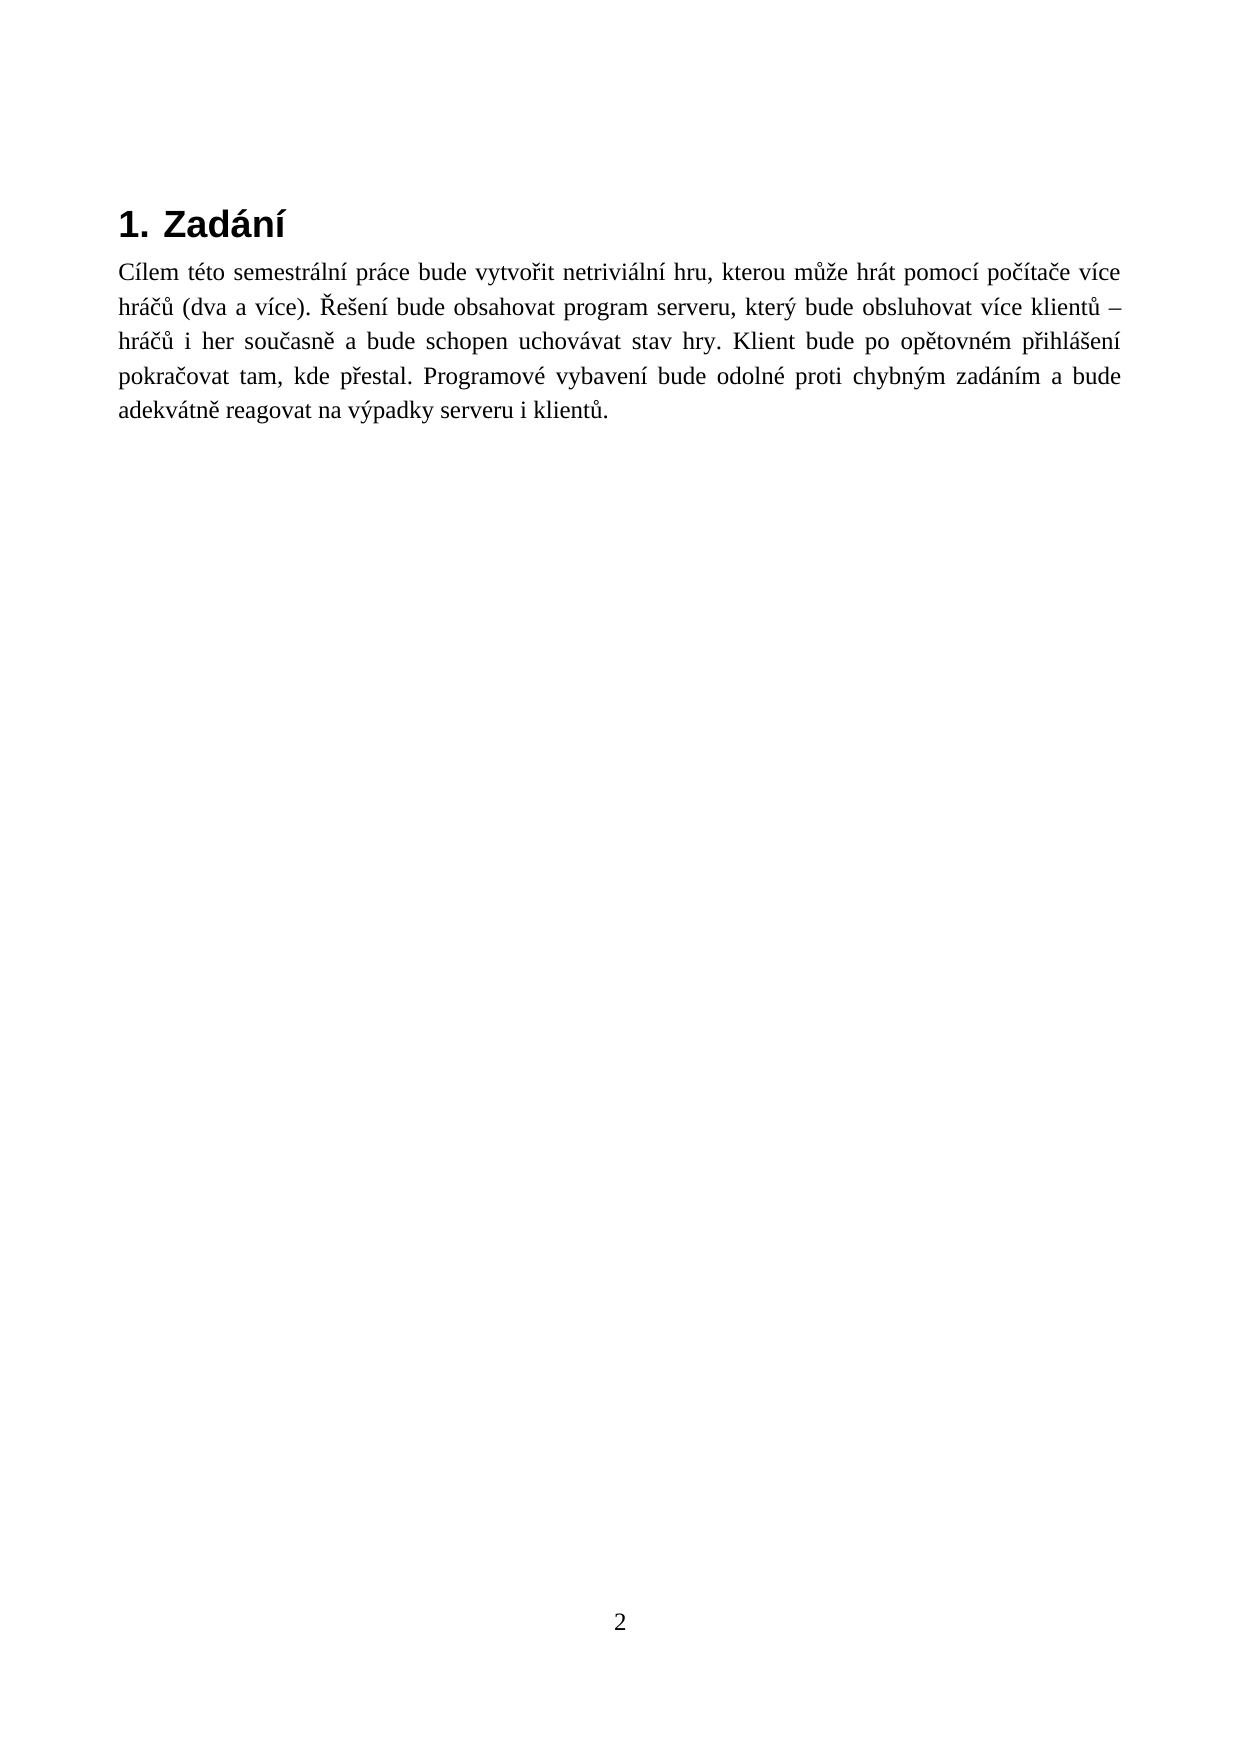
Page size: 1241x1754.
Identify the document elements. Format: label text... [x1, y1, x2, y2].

text Cílem této semestrální práce bude vytvořit netriviální hru, kterou může hrát pomocí počítače více hráčů (dva a více). Řešení bude obsahovat program serveru, který bude obsluhovat více klientů – hráčů i her současně a bude schopen uchovávat stav hry. Klient bude po opětovném přihlášení pokračovat tam, kde přestal. Programové vybavení bude odolné proti chybným zadáním a bude adekvátně reagovat na výpadky serveru i klientů. [118, 257, 1122, 424]
subtitle Zadání [118, 201, 1122, 245]
